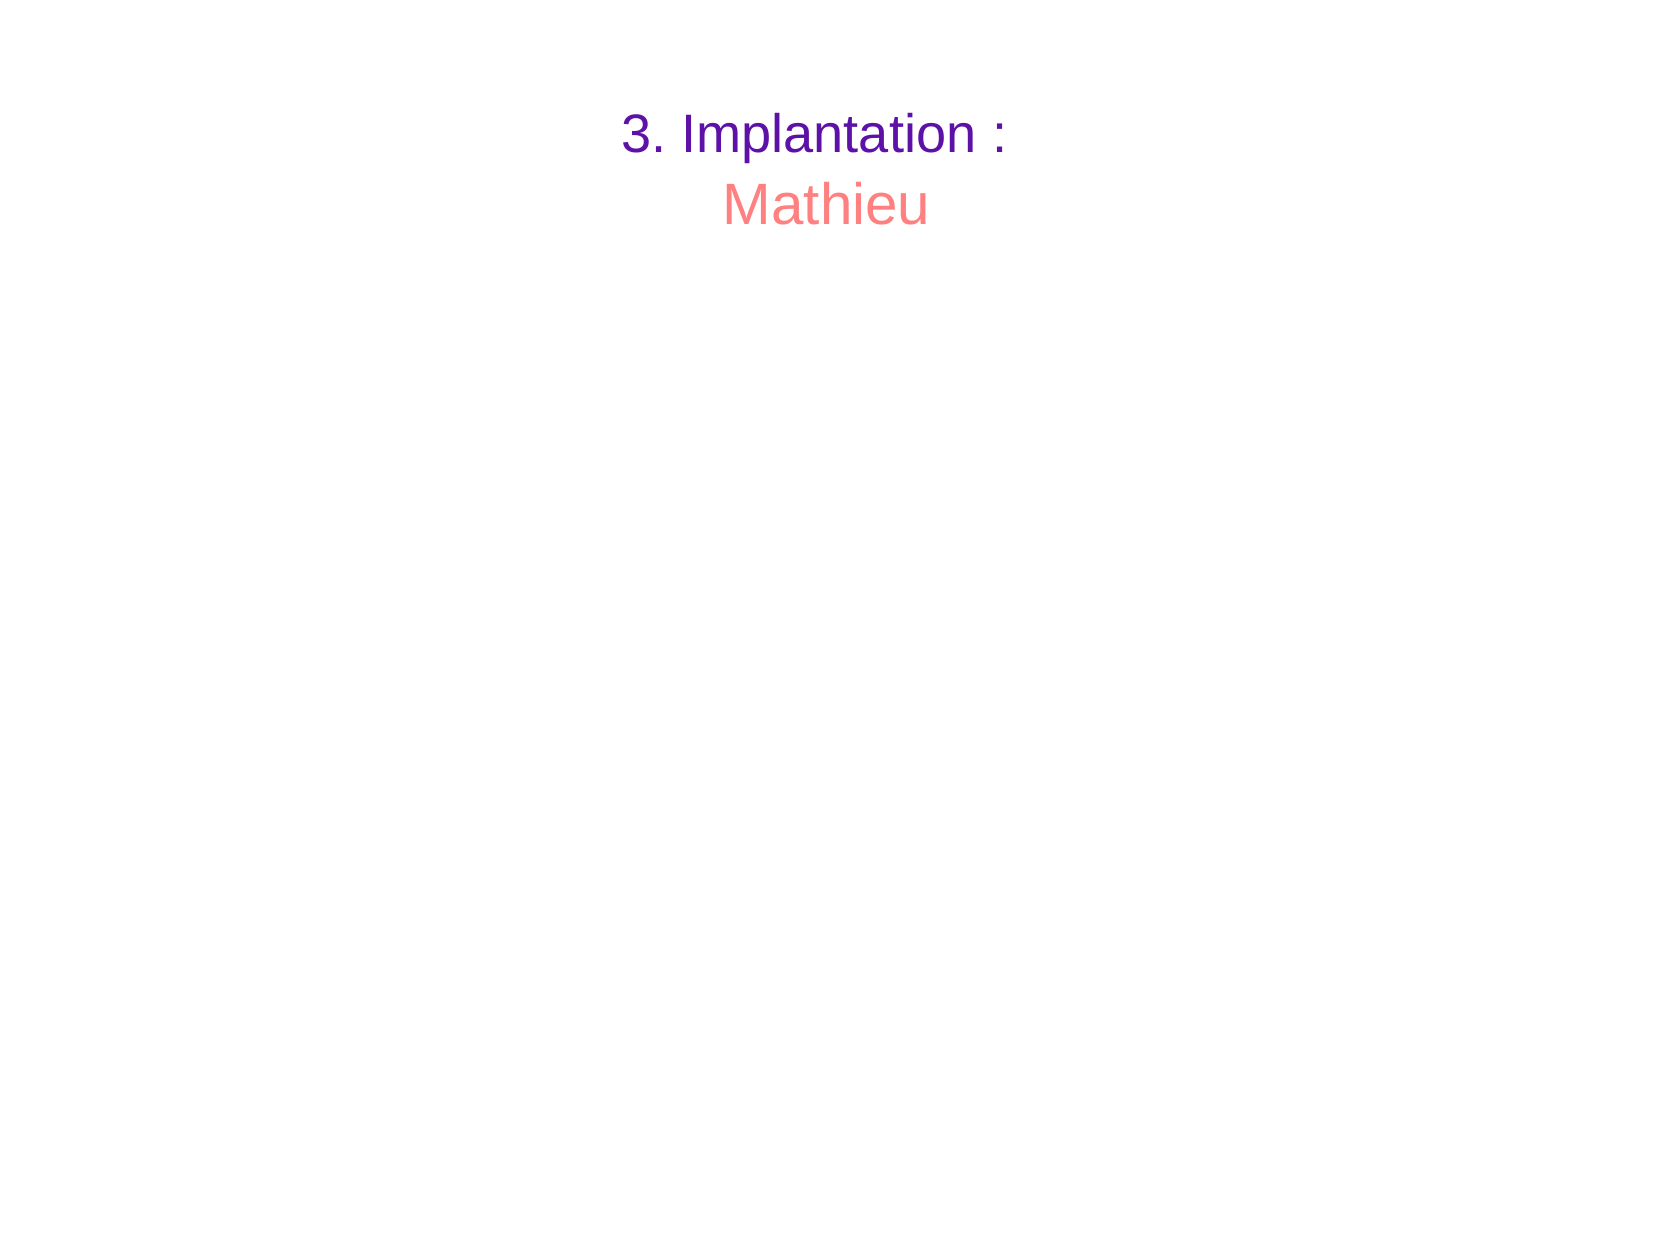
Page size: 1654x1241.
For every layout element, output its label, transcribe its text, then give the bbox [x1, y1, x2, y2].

title 3. Implantation : Mathieu [82, 49, 1571, 257]
